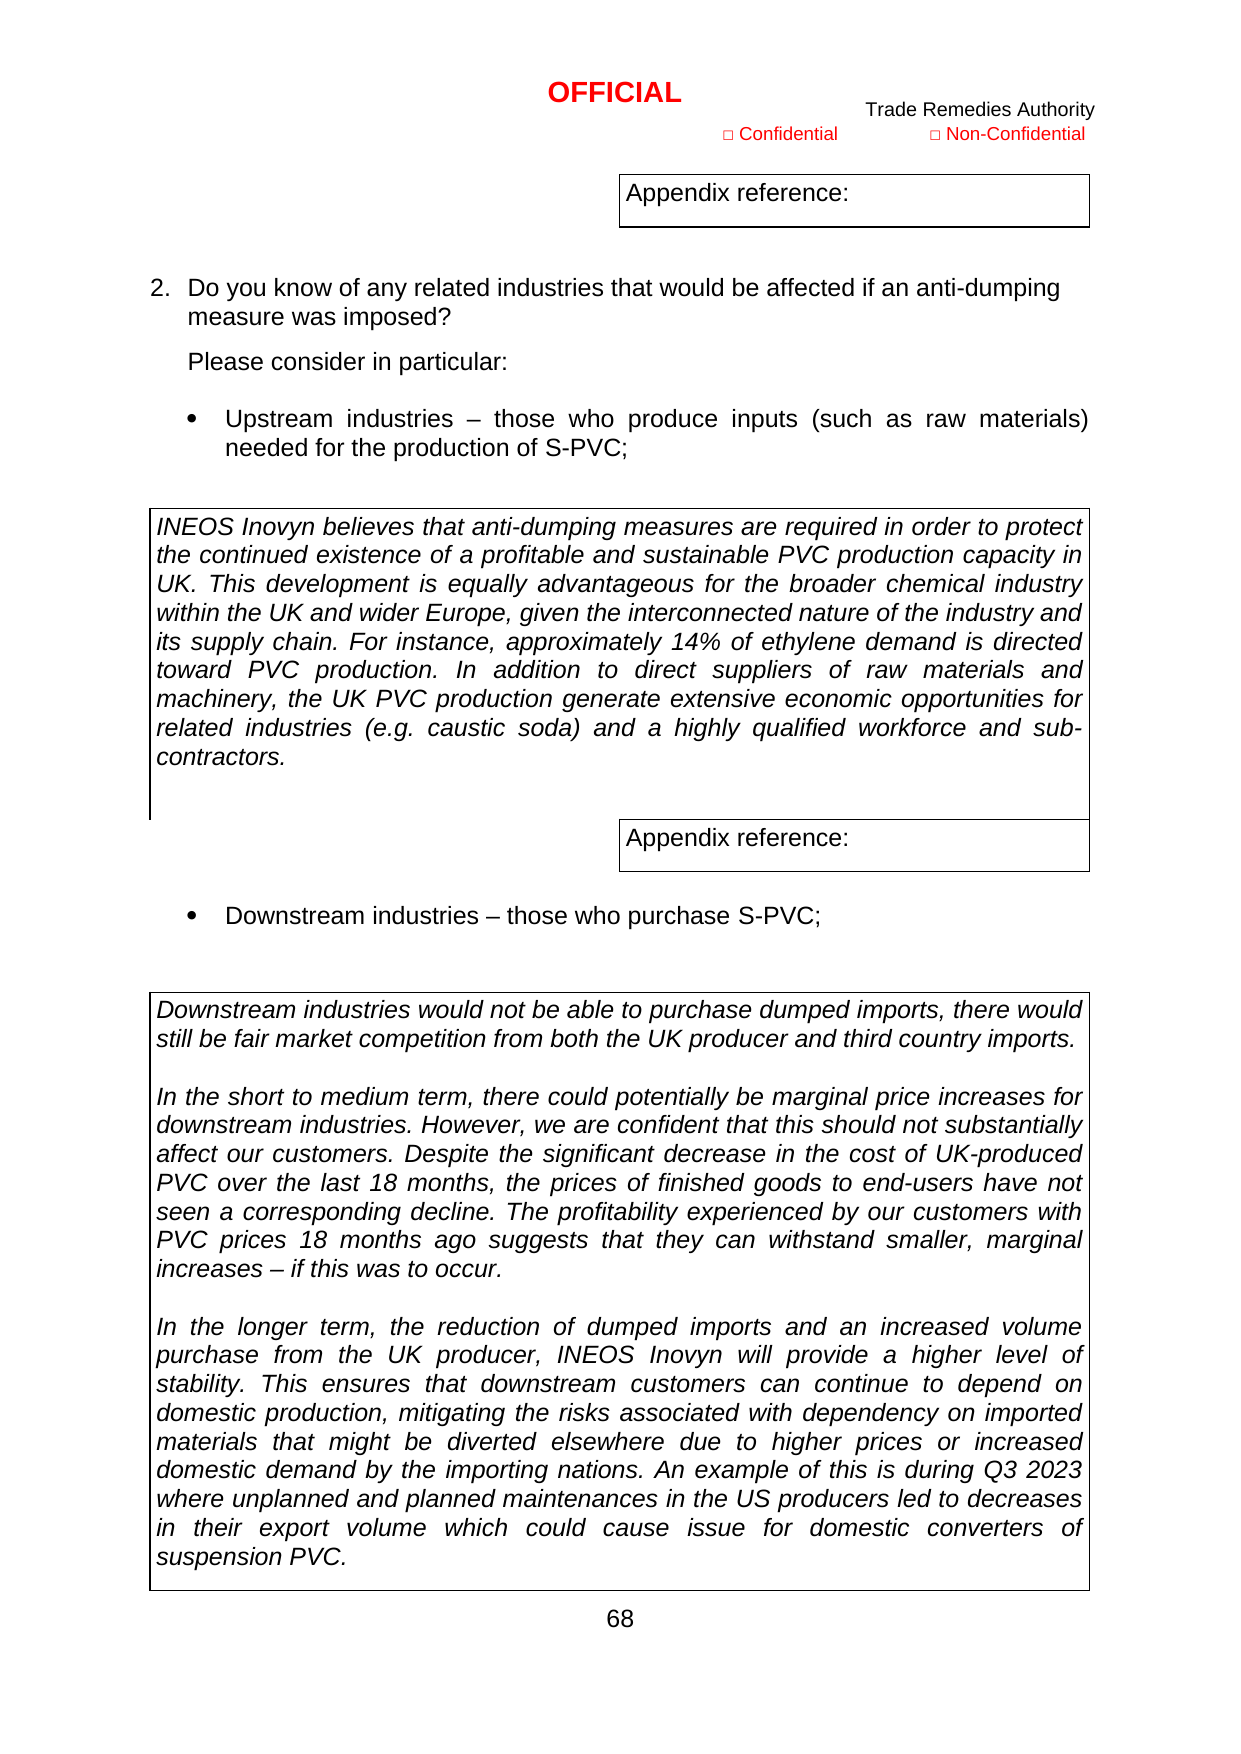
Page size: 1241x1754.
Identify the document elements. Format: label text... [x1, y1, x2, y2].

list Upstream industries – those who produce inputs (such as raw materials) needed for the production of S-PVC; [187, 404, 1090, 462]
table_header INEOS Inovyn believes that anti-dumping measures are required in order to protect the continued existence of a profitable and sustainable PVC production capacity in UK. This development is equally advantageous for the broader chemical industry within the UK and wider Europe, given the interconnected nature of the industry and its supply chain. For instance, approximately 14% of ethylene demand is directed toward PVC production. In addition to direct suppliers of raw materials and machinery, the UK PVC production generate extensive economic opportunities for related industries (e.g. caustic soda) and a highly qualified workforce and sub-contractors. [151, 509, 1089, 818]
table_cell [150, 820, 619, 871]
table_cell [150, 175, 619, 226]
list Downstream industries – those who purchase S-PVC; [187, 901, 1090, 929]
table_header Downstream industries would not be able to purchase dumped imports, there would still be fair market competition from both the UK producer and third country imports. In the short to medium term, there could potentially be marginal price increases for downstream industries. However, we are confident that this should not substantially affect our customers. Despite the significant decrease in the cost of UK-produced PVC over the last 18 months, the prices of finished goods to end-users have not seen a corresponding decline. The profitability experienced by our customers with PVC prices 18 months ago suggests that they can withstand smaller, marginal increases – if this was to occur. In the longer term, the reduction of dumped imports and an increased volume purchase from the UK producer, INEOS Inovyn will provide a higher level of stability. This ensures that downstream customers can continue to depend on domestic production, mitigating the risks associated with dependency on imported materials that might be diverted elsewhere due to higher prices or increased domestic demand by the importing nations. An example of this is during Q3 2023 where unplanned and planned maintenances in the US producers led to decreases in their export volume which could cause issue for domestic converters of suspension PVC. [151, 993, 1089, 1590]
text Please consider in particular: [150, 347, 1090, 376]
list Do you know of any related industries that would be affected if an anti-dumping measure was imposed? [150, 273, 1090, 330]
table_cell Appendix reference: [620, 175, 1089, 226]
table_cell Appendix reference: [620, 820, 1089, 871]
